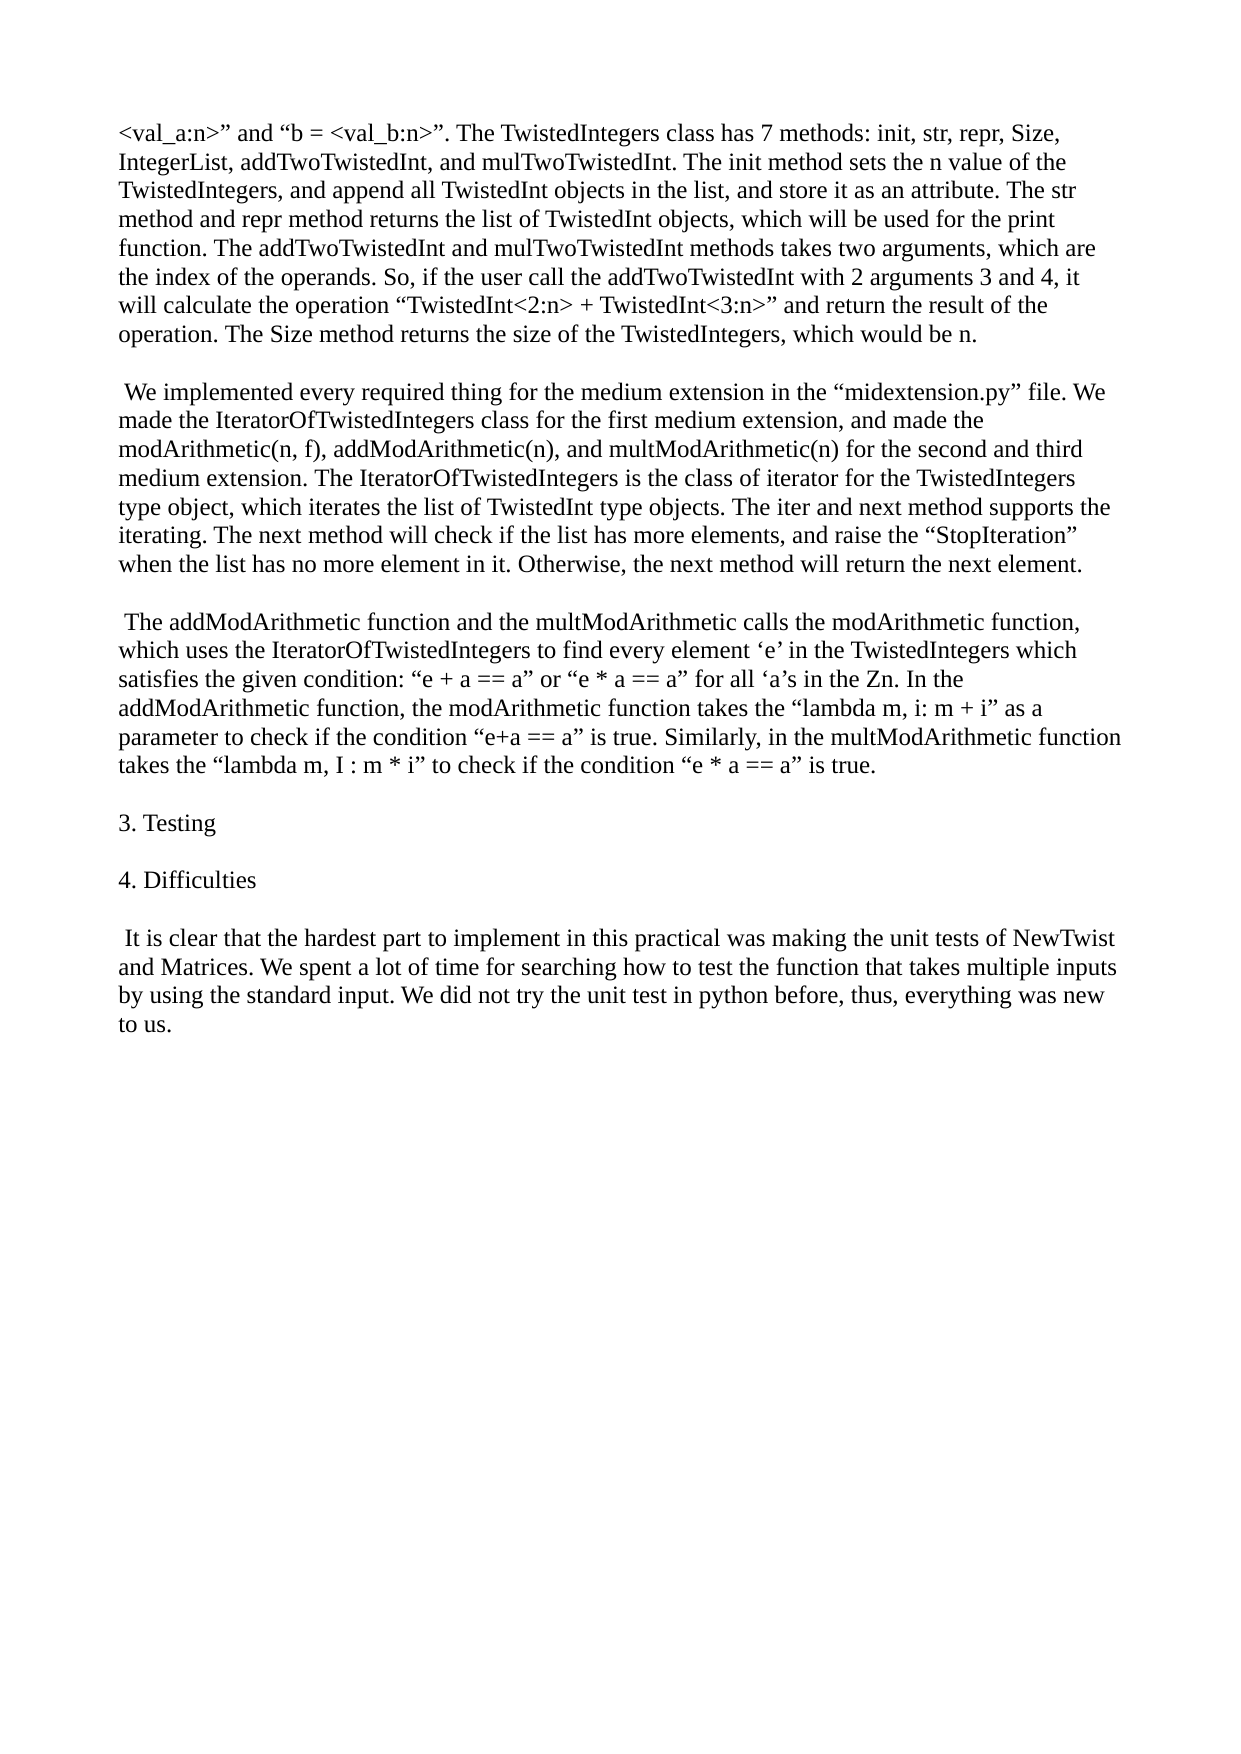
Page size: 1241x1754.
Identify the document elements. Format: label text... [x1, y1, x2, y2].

text 4. Difficulties [118, 866, 1122, 894]
text It is clear that the hardest part to implement in this practical was making the unit tests of NewTwist and Matrices. We spent a lot of time for searching how to test the function that takes multiple inputs by using the standard input. We did not try the unit test in python before, thus, everything was new to us. [118, 923, 1122, 1038]
text We implemented every required thing for the medium extension in the “midextension.py” file. We made the IteratorOfTwistedIntegers class for the first medium extension, and made the modArithmetic(n, f), addModArithmetic(n), and multModArithmetic(n) for the second and third medium extension. The IteratorOfTwistedIntegers is the class of iterator for the TwistedIntegers type object, which iterates the list of TwistedInt type objects. The iter and next method supports the iterating. The next method will check if the list has more elements, and raise the “StopIteration” when the list has no more element in it. Otherwise, the next method will return the next element. [118, 377, 1122, 578]
text <val_a:n>” and “b = <val_b:n>”. The TwistedIntegers class has 7 methods: init, str, repr, Size, IntegerList, addTwoTwistedInt, and mulTwoTwistedInt. The init method sets the n value of the TwistedIntegers, and append all TwistedInt objects in the list, and store it as an attribute. The str method and repr method returns the list of TwistedInt objects, which will be used for the print function. The addTwoTwistedInt and mulTwoTwistedInt methods takes two arguments, which are the index of the operands. So, if the user call the addTwoTwistedInt with 2 arguments 3 and 4, it will calculate the operation “TwistedInt<2:n> + TwistedInt<3:n>” and return the result of the operation. The Size method returns the size of the TwistedIntegers, which would be n. [118, 118, 1122, 348]
text 3. Testing [118, 808, 1122, 837]
text The addModArithmetic function and the multModArithmetic calls the modArithmetic function, which uses the IteratorOfTwistedIntegers to find every element ‘e’ in the TwistedIntegers which satisfies the given condition: “e + a == a” or “e * a == a” for all ‘a’s in the Zn. In the addModArithmetic function, the modArithmetic function takes the “lambda m, i: m + i” as a parameter to check if the condition “e+a == a” is true. Similarly, in the multModArithmetic function takes the “lambda m, I : m * i” to check if the condition “e * a == a” is true. [118, 607, 1122, 779]
